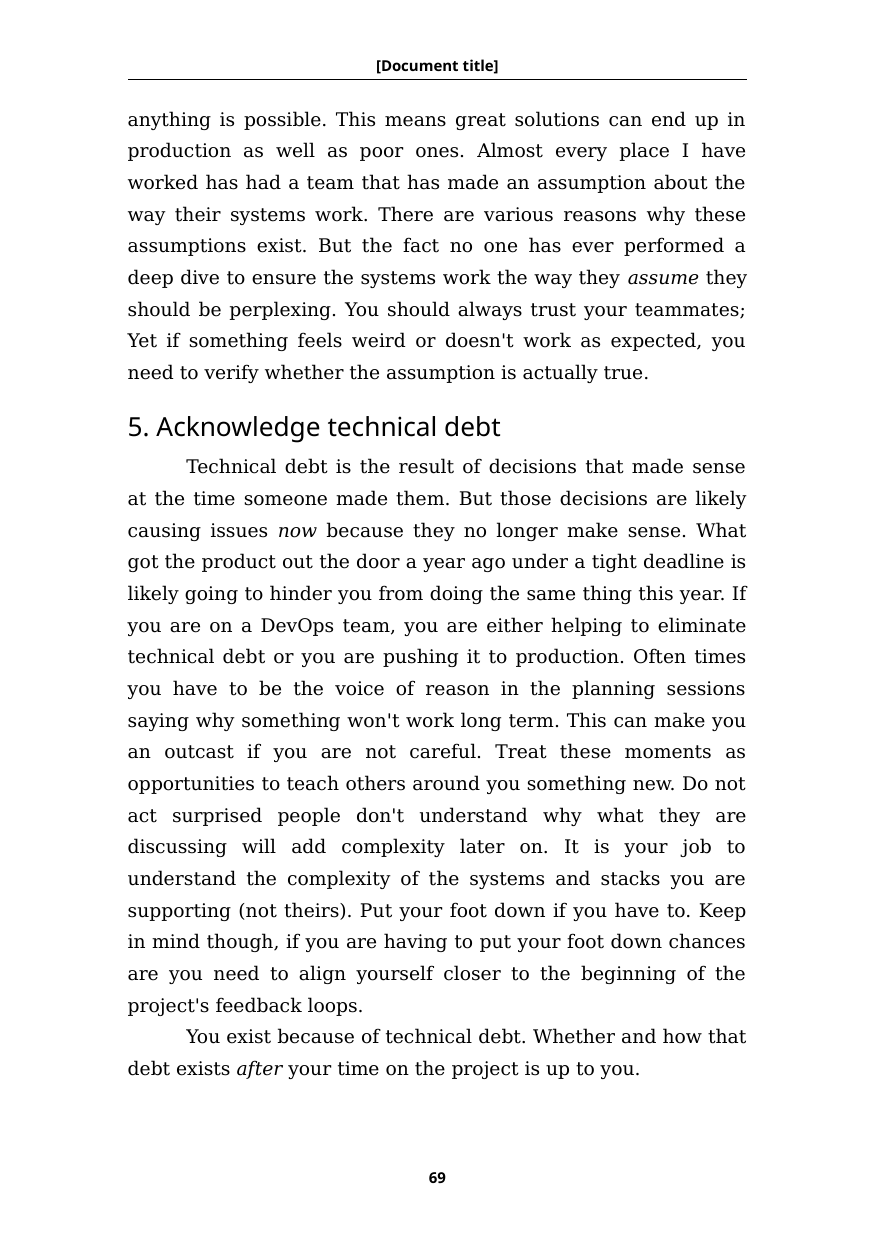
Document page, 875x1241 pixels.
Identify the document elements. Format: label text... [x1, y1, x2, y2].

text You exist because of technical debt. Whether and how that debt exists after your time on the project is up to you. [127, 1027, 747, 1080]
text anything is possible. This means great solutions can end up in production as well as poor ones. Almost every place I have worked has had a team that has made an assumption about the way their systems work. There are various reasons why these assumptions exist. But the fact no one has ever performed a deep dive to ensure the systems work the way they assume they should be perplexing. You should always trust your teammates; Yet if something feels weird or doesn't work as expected, you need to verify whether the assumption is actually true. [127, 109, 747, 384]
text Technical debt is the result of decisions that made sense at the time someone made them. But those decisions are likely causing issues now because they no longer make sense. What got the product out the door a year ago under a tight deadline is likely going to hinder you from doing the same thing this year. If you are on a DevOps team, you are either helping to eliminate technical debt or you are pushing it to production. Often times you have to be the voice of reason in the planning sessions saying why something won't work long term. This can make you an outcast if you are not careful. Treat these moments as opportunities to teach others around you something new. Do not act surprised people don't understand why what they are discussing will add complexity later on. It is your job to understand the complexity of the systems and stacks you are supporting (not theirs). Put your foot down if you have to. Keep in mind though, if you are having to put your foot down chances are you need to align yourself closer to the beginning of the project's feedback loops. [127, 457, 747, 1017]
subtitle 5. Acknowledge technical debt [127, 408, 747, 444]
